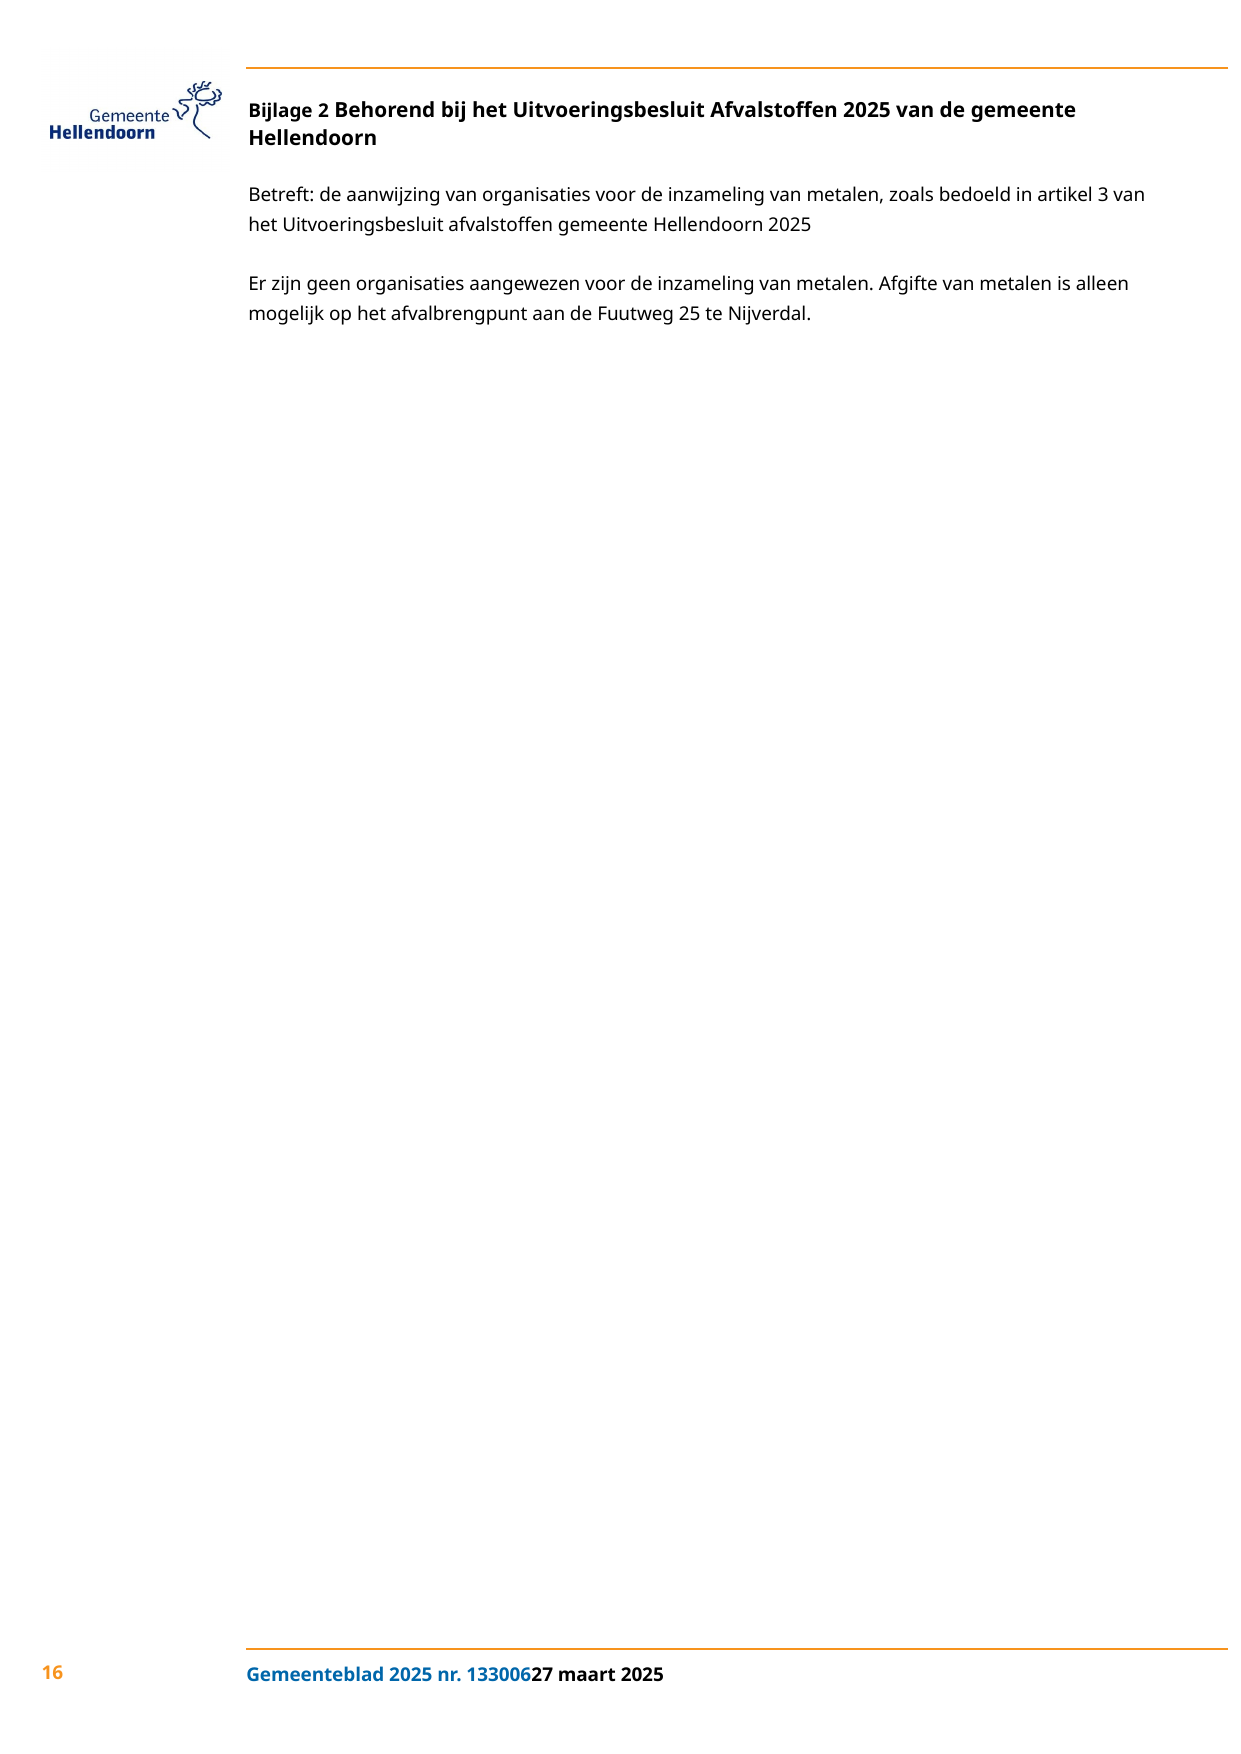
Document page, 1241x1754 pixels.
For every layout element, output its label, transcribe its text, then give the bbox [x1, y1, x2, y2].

picture [41, 47, 231, 172]
text Betreft: de aanwijzing van organisaties voor de inzameling van metalen, zoals bedoeld in artikel 3 van het Uitvoeringsbesluit afvalstoffen gemeente Hellendoorn 2025 [248, 181, 1152, 237]
text Bijlage 2 Behorend bij het Uitvoeringsbesluit Afvalstoffen 2025 van de gemeente Hellendoorn [248, 95, 1152, 152]
text Er zijn geen organisaties aangewezen voor de inzameling van metalen. Afgifte van metalen is alleen mogelijk op het afvalbrengpunt aan de Fuutweg 25 te Nijverdal. [248, 270, 1152, 325]
